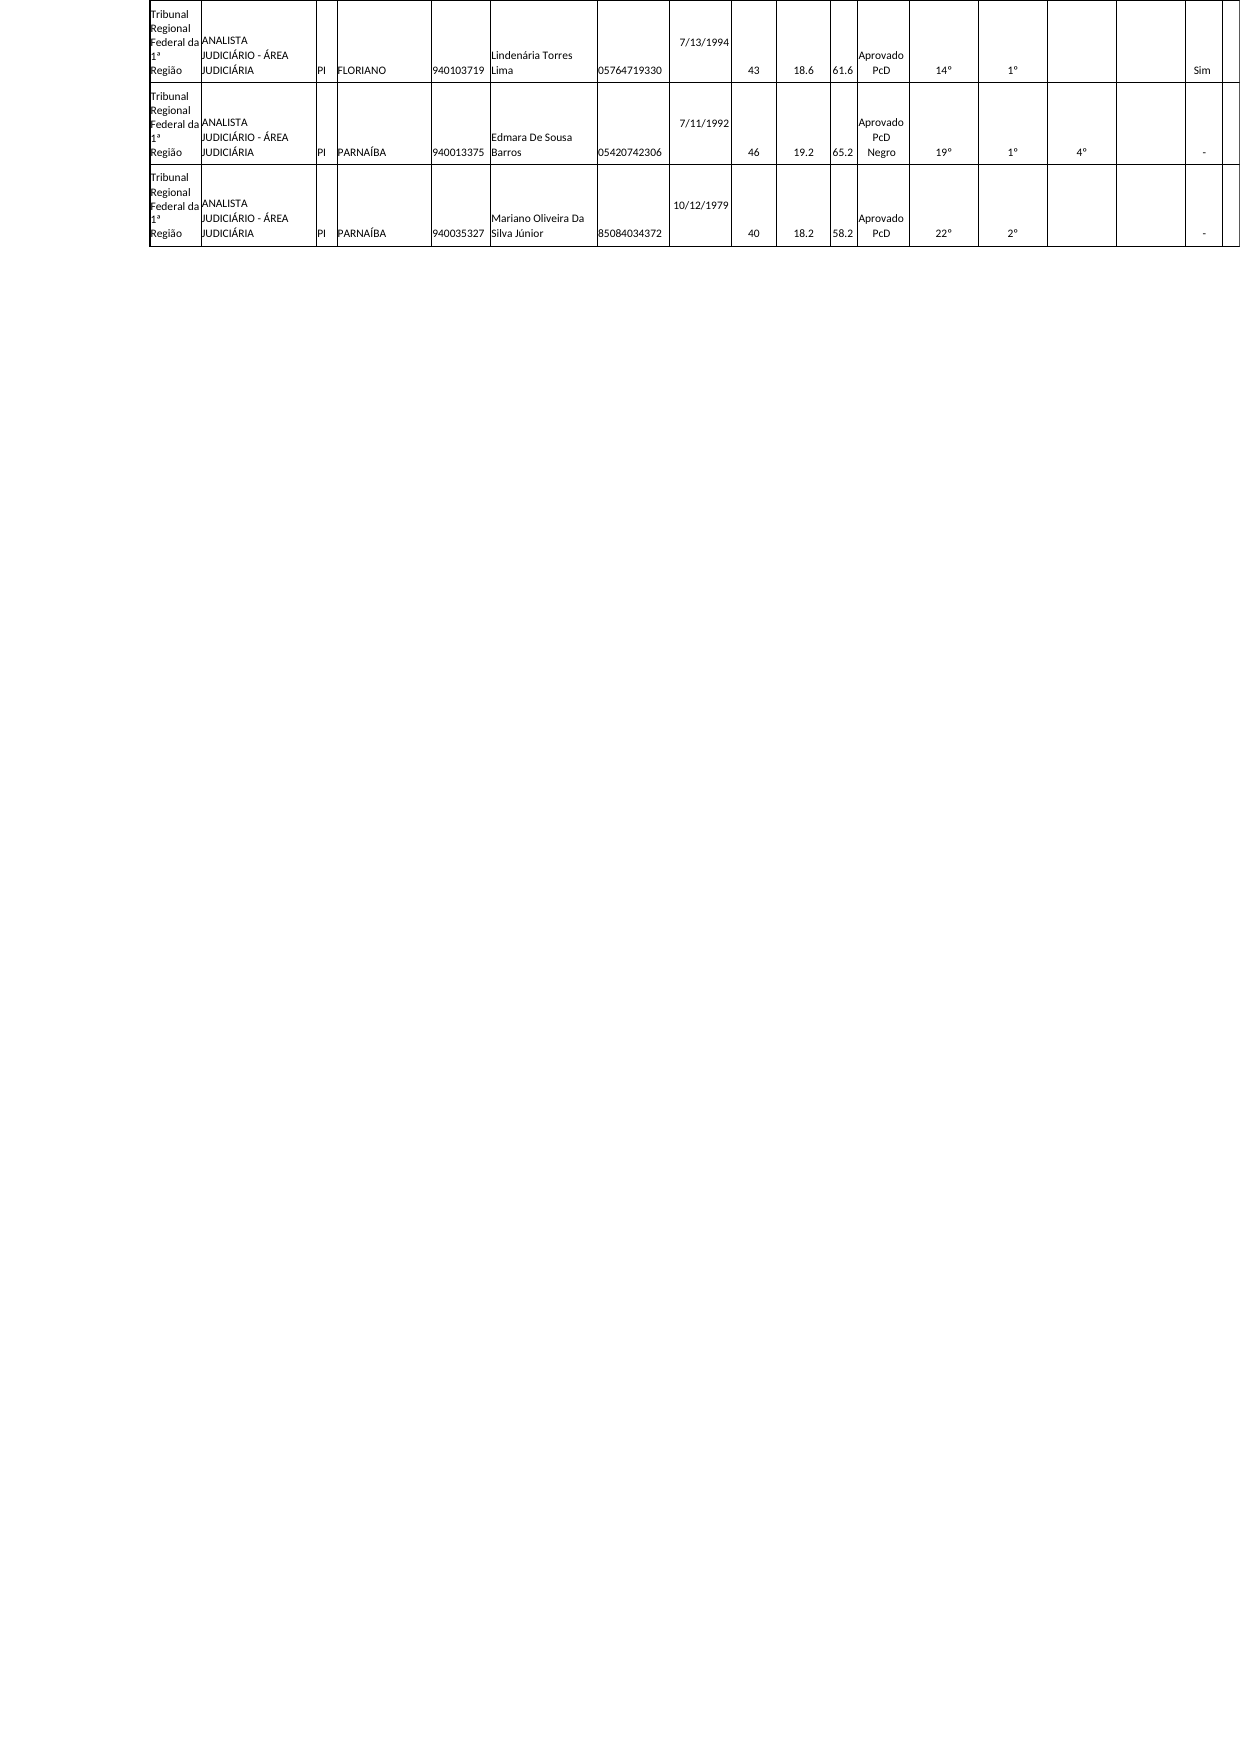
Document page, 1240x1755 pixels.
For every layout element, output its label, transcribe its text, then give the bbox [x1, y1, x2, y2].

table_cell - [1186, 165, 1222, 246]
table_cell Aprovado PcD Negro [858, 83, 909, 164]
table_cell [1048, 1, 1116, 82]
table_cell 65.2 [831, 83, 857, 164]
table_cell 58.2 [831, 165, 857, 246]
table_cell 7/13/1994 [670, 1, 731, 82]
table_cell - [1186, 83, 1222, 164]
table_cell 05764719330 [598, 1, 669, 82]
table_cell Aprovado PcD [858, 1, 909, 82]
table_cell [1048, 165, 1116, 246]
table_cell Mariano Oliveira Da Silva Júnior [491, 165, 597, 246]
table_cell 46 [732, 83, 776, 164]
table_cell S [1223, 165, 1239, 246]
table_cell 14º [910, 1, 978, 82]
table_cell S [1223, 83, 1239, 164]
table_cell 40 [732, 165, 776, 246]
table_cell 05420742306 [598, 83, 669, 164]
table_cell Tribunal Regional Federal da 1ª Região [151, 165, 201, 246]
table_cell Lindenária Torres Lima [491, 1, 597, 82]
table_cell 940013375 [432, 83, 490, 164]
table_cell Edmara De Sousa Barros [491, 83, 597, 164]
table_cell 1º [979, 1, 1047, 82]
table_cell 10/12/1979 [670, 165, 731, 246]
table_cell [1117, 1, 1185, 82]
table_cell Sim [1186, 1, 1222, 82]
table_cell 18.2 [777, 165, 830, 246]
table_cell PI [317, 165, 337, 246]
table_cell PI [317, 1, 337, 82]
table_cell 7/11/1992 [670, 83, 731, 164]
table_cell Aprovado PcD [858, 165, 909, 246]
table_cell 43 [732, 1, 776, 82]
table_cell 85084034372 [598, 165, 669, 246]
table_cell 4º [1048, 83, 1116, 164]
table_cell S [1223, 1, 1239, 82]
table_cell ANALISTA JUDICIÁRIO - ÁREA JUDICIÁRIA [202, 1, 316, 82]
table_cell Tribunal Regional Federal da 1ª Região [151, 1, 201, 82]
table_cell 19º [910, 83, 978, 164]
table_cell 1º [979, 83, 1047, 164]
table_cell PARNAÍBA [338, 165, 431, 246]
table_cell 2º [979, 165, 1047, 246]
table_cell 22º [910, 165, 978, 246]
table_cell FLORIANO [338, 1, 431, 82]
table_cell 18.6 [777, 1, 830, 82]
table_cell Tribunal Regional Federal da 1ª Região [151, 83, 201, 164]
table_cell [1117, 83, 1185, 164]
table_cell PI [317, 83, 337, 164]
table_cell 61.6 [831, 1, 857, 82]
table_cell 19.2 [777, 83, 830, 164]
table_cell 940103719 [432, 1, 490, 82]
table_cell ANALISTA JUDICIÁRIO - ÁREA JUDICIÁRIA [202, 83, 316, 164]
table_cell [1117, 165, 1185, 246]
table_cell PARNAÍBA [338, 83, 431, 164]
table_cell ANALISTA JUDICIÁRIO - ÁREA JUDICIÁRIA [202, 165, 316, 246]
table_cell 940035327 [432, 165, 490, 246]
